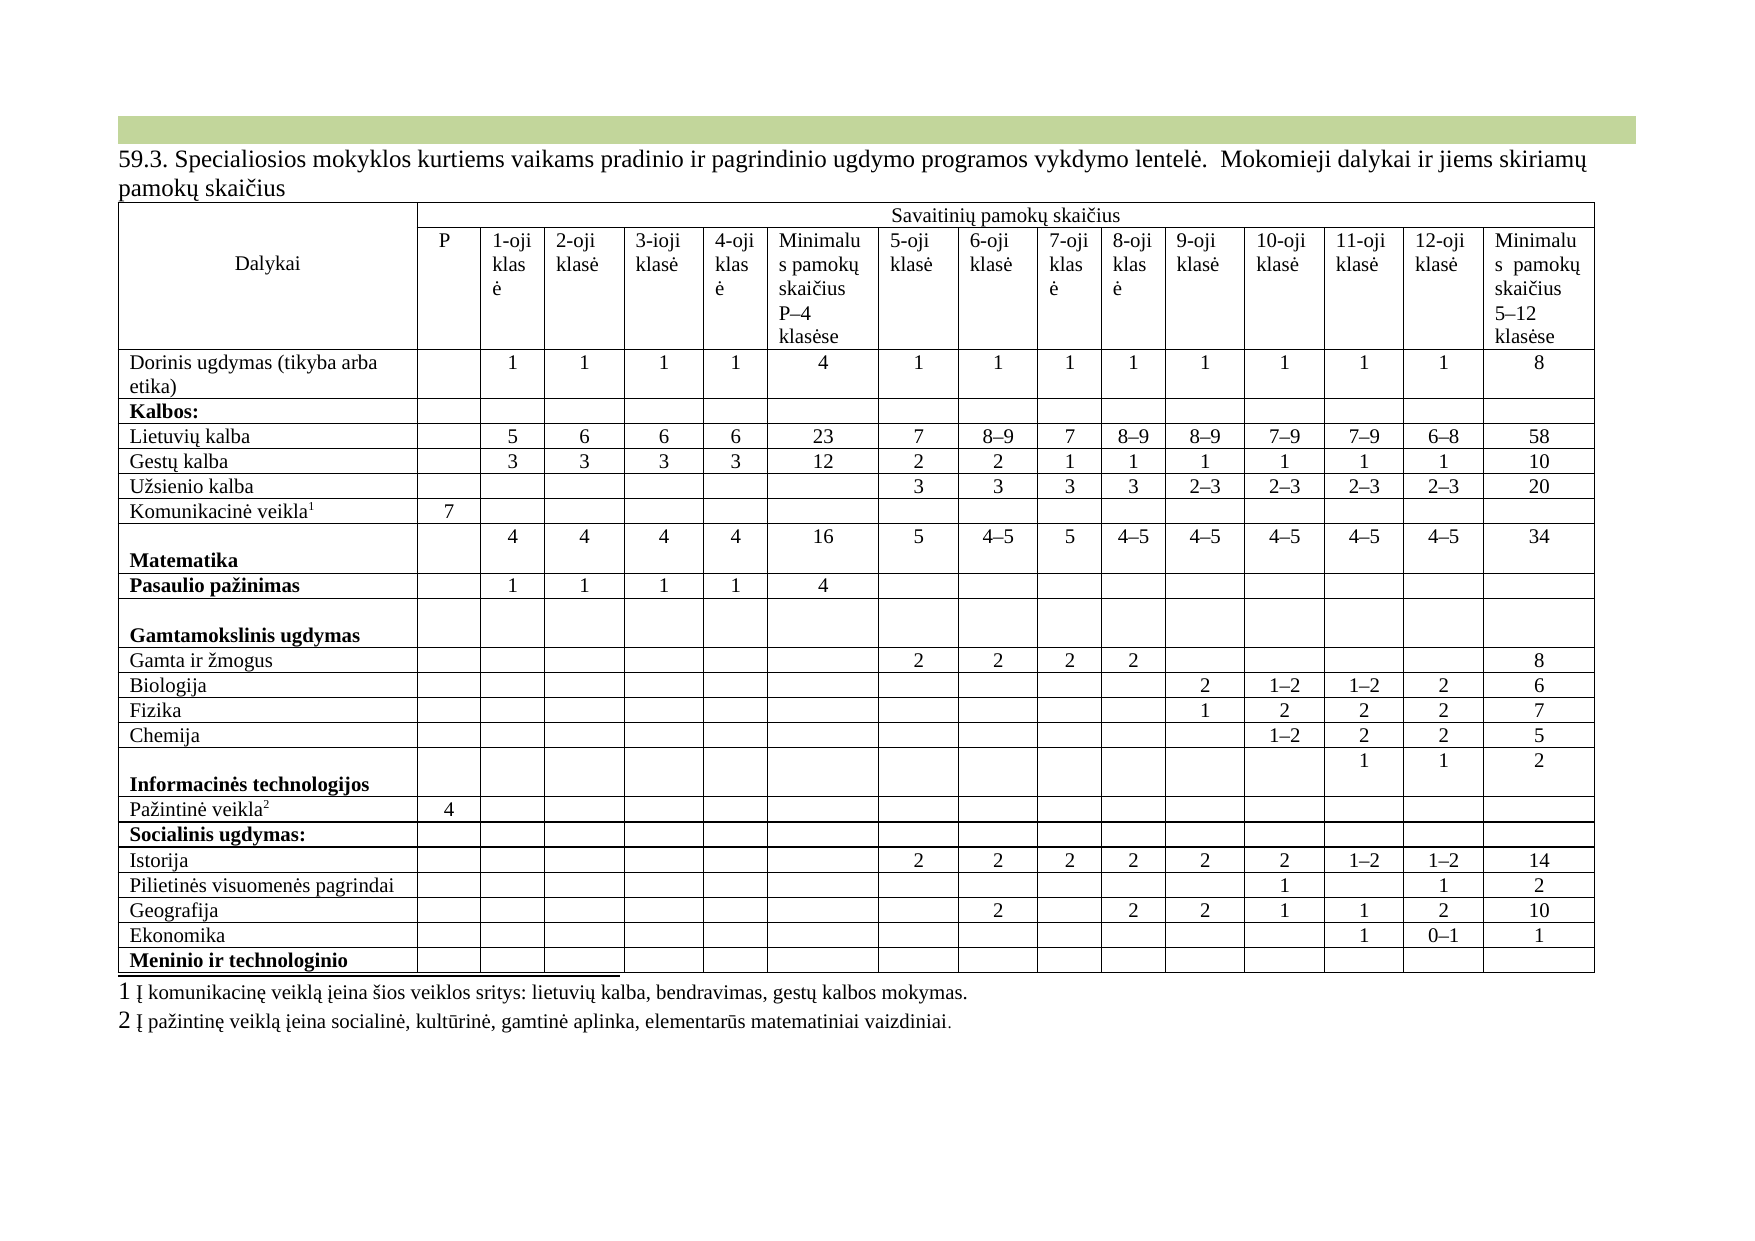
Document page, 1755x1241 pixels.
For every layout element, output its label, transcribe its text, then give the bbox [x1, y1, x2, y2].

table_cell [418, 648, 480, 672]
table_cell [1038, 698, 1101, 722]
table_cell [481, 698, 544, 722]
table_cell 1 [1325, 449, 1403, 473]
table_cell 5 [1484, 723, 1594, 747]
table_cell 7 [879, 424, 958, 448]
table_cell 8–9 [959, 424, 1037, 448]
table_cell 3 [545, 449, 624, 473]
table_cell [959, 948, 1037, 972]
table_cell 1 [1245, 898, 1324, 922]
table_cell [481, 948, 544, 972]
table_cell [1325, 399, 1403, 423]
table_cell [625, 848, 703, 872]
table_cell [879, 898, 958, 922]
table_cell 2 [1166, 898, 1244, 922]
table_cell 2 [879, 449, 958, 473]
table_cell [481, 923, 544, 947]
table_cell [879, 673, 958, 697]
table_cell [481, 648, 544, 672]
table_cell [481, 474, 544, 498]
table_cell 6 [625, 424, 703, 448]
table_cell [1484, 823, 1594, 846]
table_cell Minimalus pamokų skaičius P–4 klasėse [768, 228, 878, 348]
table_cell [1325, 574, 1403, 597]
table_cell 1 [625, 574, 703, 597]
table_cell [1038, 748, 1101, 796]
table_cell [1166, 923, 1244, 947]
table_cell 3-ioji klasė [625, 228, 703, 348]
table_cell Užsienio kalba [119, 474, 417, 498]
table_cell [704, 673, 767, 697]
table_cell Fizika [119, 698, 417, 722]
table_cell [704, 723, 767, 747]
table_cell Kalbos: [119, 399, 417, 423]
text 59.3. Specialiosios mokyklos kurtiems vaikams pradinio ir pagrindinio ugdymo programos vykdymo lentelė. Mokomieji dalykai ir jiems skiriamų pamokų skaičius [118, 144, 1636, 202]
table_cell [545, 474, 624, 498]
table_cell 58 [1484, 424, 1594, 448]
table_cell 1 [1325, 898, 1403, 922]
table_cell [1325, 499, 1403, 523]
table_cell 2 [1484, 748, 1594, 796]
table_cell [879, 599, 958, 647]
table_cell [1245, 797, 1324, 821]
table_cell 2 [1038, 648, 1101, 672]
table_cell 1 [1166, 350, 1244, 398]
table_cell 4–5 [1102, 524, 1165, 572]
table_header Dalykai [119, 203, 417, 348]
table_cell [418, 948, 480, 972]
table_cell [1038, 898, 1101, 922]
table_cell 2 [959, 848, 1037, 872]
table_cell [1166, 948, 1244, 972]
table_cell Matematika [119, 524, 417, 572]
table_cell [1404, 948, 1483, 972]
table_cell 1 [1484, 923, 1594, 947]
table_cell [418, 898, 480, 922]
table_cell [1484, 499, 1594, 523]
table_cell 4–5 [1325, 524, 1403, 572]
table_cell [481, 673, 544, 697]
table_cell [1245, 648, 1324, 672]
table_cell Gamtamokslinis ugdymas [119, 599, 417, 647]
table_cell [1245, 948, 1324, 972]
table_cell 1 [1038, 350, 1101, 398]
table_cell [481, 898, 544, 922]
table_cell [1245, 574, 1324, 597]
table_cell [625, 499, 703, 523]
table_cell [768, 648, 878, 672]
table_cell 1 [1404, 748, 1483, 796]
table_cell [768, 698, 878, 722]
table_cell 5 [481, 424, 544, 448]
table_cell [625, 823, 703, 846]
table_cell Pažintinė veikla [119, 797, 417, 821]
table_cell 1 [1102, 350, 1165, 398]
table_cell [1484, 797, 1594, 821]
table_cell [768, 797, 878, 821]
table_cell [545, 923, 624, 947]
table_cell 2 [1166, 848, 1244, 872]
table_cell [481, 823, 544, 846]
table_cell [879, 748, 958, 796]
table_cell 9-oji klasė [1166, 228, 1244, 348]
table_cell 8–9 [1102, 424, 1165, 448]
table_cell [1102, 599, 1165, 647]
table_cell [418, 848, 480, 872]
table_cell 23 [768, 424, 878, 448]
table_cell 16 [768, 524, 878, 572]
table_cell Ekonomika [119, 923, 417, 947]
table_cell 1 [1102, 449, 1165, 473]
table_cell 14 [1484, 848, 1594, 872]
table_cell [1038, 599, 1101, 647]
table_cell [879, 499, 958, 523]
table_cell [418, 673, 480, 697]
table_cell 1 [1245, 350, 1324, 398]
table_cell [481, 499, 544, 523]
table_cell 2 [1038, 848, 1101, 872]
table_cell [418, 923, 480, 947]
table_cell 2 [1102, 648, 1165, 672]
table_cell 1 [959, 350, 1037, 398]
table_cell [1484, 399, 1594, 423]
table_cell [704, 948, 767, 972]
table_cell [545, 898, 624, 922]
table_cell 12-oji klasė [1404, 228, 1483, 348]
table_cell [418, 399, 480, 423]
table_cell 3 [1038, 474, 1101, 498]
table_cell 20 [1484, 474, 1594, 498]
table_cell [704, 474, 767, 498]
table_cell [1038, 499, 1101, 523]
table_cell 6–8 [1404, 424, 1483, 448]
table_cell 4 [704, 524, 767, 572]
table_cell [704, 748, 767, 796]
table_cell Gestų kalba [119, 449, 417, 473]
table_cell [1102, 797, 1165, 821]
table_cell [545, 648, 624, 672]
table_cell [704, 898, 767, 922]
table_cell [1325, 873, 1403, 897]
table_cell [545, 599, 624, 647]
table_cell [1102, 923, 1165, 947]
table_cell Pasaulio pažinimas [119, 574, 417, 597]
table_cell [1404, 823, 1483, 846]
table_cell 2 [1245, 848, 1324, 872]
table_cell [625, 698, 703, 722]
table_cell [1166, 797, 1244, 821]
table_cell 3 [879, 474, 958, 498]
table_cell [1404, 599, 1483, 647]
table_cell 2 [959, 898, 1037, 922]
table_cell 1 [1404, 350, 1483, 398]
table_cell [768, 898, 878, 922]
table_cell 1 [1245, 873, 1324, 897]
table_cell 8–9 [1166, 424, 1244, 448]
table_cell [959, 399, 1037, 423]
table_cell [959, 823, 1037, 846]
table_cell [1102, 723, 1165, 747]
table_cell 3 [625, 449, 703, 473]
table_cell [1102, 399, 1165, 423]
table_cell Meninio ir technologinio [119, 948, 417, 972]
table_cell [418, 350, 480, 398]
table_cell [1166, 648, 1244, 672]
table_cell [418, 449, 480, 473]
table_cell 1–2 [1325, 673, 1403, 697]
table_cell 2 [1102, 848, 1165, 872]
table_cell [1166, 599, 1244, 647]
table_cell 1 [1166, 698, 1244, 722]
table_cell 1 [1404, 873, 1483, 897]
table_cell [959, 499, 1037, 523]
table_cell [768, 848, 878, 872]
table_cell [1102, 574, 1165, 597]
table_cell 2–3 [1325, 474, 1403, 498]
table_cell [1245, 499, 1324, 523]
table_cell [879, 574, 958, 597]
table_cell 1 [481, 350, 544, 398]
table_cell 1 [704, 574, 767, 597]
table_cell [1102, 823, 1165, 846]
table_cell [768, 474, 878, 498]
table_cell 1 [704, 350, 767, 398]
table_cell Istorija [119, 848, 417, 872]
table_cell 2 [1325, 698, 1403, 722]
table_cell [1404, 648, 1483, 672]
table_cell [704, 848, 767, 872]
table_cell 11-oji klasė [1325, 228, 1403, 348]
table_cell [1102, 698, 1165, 722]
table_cell [768, 748, 878, 796]
table_cell [1166, 574, 1244, 597]
table_cell 5 [1038, 524, 1101, 572]
table_cell [545, 797, 624, 821]
table_cell [1166, 748, 1244, 796]
table_cell [959, 698, 1037, 722]
table_cell 10 [1484, 449, 1594, 473]
table_cell 4 [625, 524, 703, 572]
table_cell 2-oji klasė [545, 228, 624, 348]
table_cell 4-oji klasė [704, 228, 767, 348]
table_cell [625, 648, 703, 672]
table_cell [1325, 599, 1403, 647]
table_cell [481, 599, 544, 647]
table_cell [1325, 797, 1403, 821]
table_cell [625, 599, 703, 647]
table_cell [1245, 923, 1324, 947]
table_cell [959, 873, 1037, 897]
table_cell [1038, 873, 1101, 897]
table_cell 1 [1325, 748, 1403, 796]
table_cell 4 [768, 574, 878, 597]
table_cell 2 [1404, 673, 1483, 697]
table_cell [1484, 948, 1594, 972]
table_cell 4 [545, 524, 624, 572]
table_cell [418, 823, 480, 846]
table_cell [625, 948, 703, 972]
table_cell [545, 848, 624, 872]
table_cell [481, 399, 544, 423]
table_cell 2–3 [1404, 474, 1483, 498]
table_cell [768, 723, 878, 747]
table_header Savaitinių pamokų skaičius [418, 203, 1594, 227]
table_cell [625, 673, 703, 697]
table_cell [545, 873, 624, 897]
table_cell [768, 499, 878, 523]
table_cell 8 [1484, 350, 1594, 398]
table_cell [704, 823, 767, 846]
table_cell 4 [418, 797, 480, 821]
table_cell [879, 698, 958, 722]
table_cell [481, 848, 544, 872]
table_cell P [418, 228, 480, 348]
table_cell [1038, 673, 1101, 697]
table_cell [625, 474, 703, 498]
table_cell 7–9 [1325, 424, 1403, 448]
table_cell [1038, 923, 1101, 947]
table_cell [1245, 599, 1324, 647]
table_cell 2 [1102, 898, 1165, 922]
table_cell [481, 723, 544, 747]
table_cell [704, 698, 767, 722]
table_cell [768, 599, 878, 647]
table_cell [625, 748, 703, 796]
table_cell 2 [1404, 723, 1483, 747]
table_cell 3 [1102, 474, 1165, 498]
table_cell 1 [625, 350, 703, 398]
table_cell [1166, 873, 1244, 897]
table_cell [704, 648, 767, 672]
table_cell [1484, 574, 1594, 597]
table_cell 1-oji klasė [481, 228, 544, 348]
table_cell 1 [1325, 923, 1403, 947]
table_cell 34 [1484, 524, 1594, 572]
table_cell 2 [1404, 898, 1483, 922]
table_cell [959, 748, 1037, 796]
table_cell 4 [481, 524, 544, 572]
table_cell [418, 599, 480, 647]
table_cell [1325, 823, 1403, 846]
table_cell [1038, 723, 1101, 747]
table_cell [879, 723, 958, 747]
table_cell [418, 748, 480, 796]
table_cell Minimalus pamokų skaičius 5–12 klasėse [1484, 228, 1594, 348]
table_cell 2 [959, 648, 1037, 672]
table_cell [1038, 823, 1101, 846]
table_cell [418, 723, 480, 747]
table_cell [879, 823, 958, 846]
table_cell [1404, 797, 1483, 821]
table_cell 1 [545, 350, 624, 398]
table_cell [879, 797, 958, 821]
table_cell [418, 474, 480, 498]
table_cell 1 [1038, 449, 1101, 473]
table_cell [545, 823, 624, 846]
table_cell 6-oji klasė [959, 228, 1037, 348]
table_cell [545, 399, 624, 423]
table_cell Geografija [119, 898, 417, 922]
table_cell 1 [545, 574, 624, 597]
table_cell 1–2 [1404, 848, 1483, 872]
table_cell [1404, 574, 1483, 597]
table_cell [768, 673, 878, 697]
table_cell [1245, 399, 1324, 423]
table_cell [1102, 673, 1165, 697]
table_cell [879, 399, 958, 423]
table_cell [768, 823, 878, 846]
table_cell [1038, 948, 1101, 972]
table_cell [545, 673, 624, 697]
table_cell 10 [1484, 898, 1594, 922]
table_cell [625, 898, 703, 922]
table_cell [879, 923, 958, 947]
table_cell 2 [1484, 873, 1594, 897]
table_cell Socialinis ugdymas: [119, 823, 417, 846]
table_cell Chemija [119, 723, 417, 747]
table_cell [418, 424, 480, 448]
table_cell 1 [879, 350, 958, 398]
table_cell 2 [879, 848, 958, 872]
table_cell [959, 599, 1037, 647]
table_cell 1 [1166, 449, 1244, 473]
table_cell [1404, 399, 1483, 423]
table_cell [1404, 499, 1483, 523]
table_cell 8-oji klasė [1102, 228, 1165, 348]
table_cell [959, 797, 1037, 821]
table_cell [481, 797, 544, 821]
table_cell [768, 923, 878, 947]
table_cell 12 [768, 449, 878, 473]
table_cell [704, 499, 767, 523]
table_cell [1102, 748, 1165, 796]
table_cell 7–9 [1245, 424, 1324, 448]
table_cell 2 [879, 648, 958, 672]
table_cell Biologija [119, 673, 417, 697]
table_cell [545, 698, 624, 722]
table_cell [704, 399, 767, 423]
table_cell 6 [545, 424, 624, 448]
table_cell 1 [1404, 449, 1483, 473]
table_cell 1 [481, 574, 544, 597]
table_cell 6 [1484, 673, 1594, 697]
table_cell [1102, 948, 1165, 972]
table_cell [1102, 499, 1165, 523]
table_cell [625, 723, 703, 747]
table_cell [879, 873, 958, 897]
table_cell 2 [1166, 673, 1244, 697]
table_cell [545, 748, 624, 796]
table_cell 2 [1245, 698, 1324, 722]
table_cell [625, 797, 703, 821]
table_cell [704, 873, 767, 897]
table_cell Komunikacinė veikla [119, 499, 417, 523]
table_cell 3 [959, 474, 1037, 498]
table_cell [1038, 399, 1101, 423]
table_cell [1166, 823, 1244, 846]
table_cell [625, 923, 703, 947]
table_cell [545, 948, 624, 972]
table_cell [1245, 748, 1324, 796]
table_cell 0–1 [1404, 923, 1483, 947]
table_cell 4 [768, 350, 878, 398]
table_cell [1166, 499, 1244, 523]
table_cell [959, 673, 1037, 697]
table_cell [768, 948, 878, 972]
table_cell [959, 723, 1037, 747]
table_cell [1245, 823, 1324, 846]
table_cell 2–3 [1245, 474, 1324, 498]
table_cell [481, 748, 544, 796]
table_cell [625, 873, 703, 897]
table_cell Dorinis ugdymas (tikyba arba etika) [119, 350, 417, 398]
table_cell [879, 948, 958, 972]
table_cell [704, 599, 767, 647]
table_cell 4–5 [1245, 524, 1324, 572]
table_cell [418, 873, 480, 897]
table_cell [1325, 648, 1403, 672]
table_cell 1–2 [1245, 723, 1324, 747]
table_cell 2 [1404, 698, 1483, 722]
table_cell [1166, 723, 1244, 747]
table_cell 10-oji klasė [1245, 228, 1324, 348]
table_cell 1–2 [1245, 673, 1324, 697]
table_cell Gamta ir žmogus [119, 648, 417, 672]
table_cell [545, 723, 624, 747]
table_cell 4–5 [1166, 524, 1244, 572]
table_cell [1038, 574, 1101, 597]
table_cell Pilietinės visuomenės pagrindai [119, 873, 417, 897]
table_cell [418, 574, 480, 597]
table_cell [625, 399, 703, 423]
table_cell [481, 873, 544, 897]
table_cell 5 [879, 524, 958, 572]
table_cell 4–5 [1404, 524, 1483, 572]
table_cell Informacinės technologijos [119, 748, 417, 796]
table_cell 7 [1038, 424, 1101, 448]
table_cell [418, 524, 480, 572]
table_cell [1038, 797, 1101, 821]
table_cell [704, 923, 767, 947]
table_cell [545, 499, 624, 523]
table_cell 6 [704, 424, 767, 448]
table_cell [1102, 873, 1165, 897]
table_cell [1484, 599, 1594, 647]
table_cell 3 [704, 449, 767, 473]
table_cell [1166, 399, 1244, 423]
table_cell 2–3 [1166, 474, 1244, 498]
table_cell 7 [418, 499, 480, 523]
table_cell [1325, 948, 1403, 972]
table_cell 8 [1484, 648, 1594, 672]
table_cell [768, 399, 878, 423]
table_cell 1 [1325, 350, 1403, 398]
table_cell 2 [959, 449, 1037, 473]
table_cell [959, 574, 1037, 597]
table_cell 1–2 [1325, 848, 1403, 872]
table_cell 1 [1245, 449, 1324, 473]
table_cell 7-oji klasė [1038, 228, 1101, 348]
table_cell 7 [1484, 698, 1594, 722]
table_cell [768, 873, 878, 897]
table_cell [959, 923, 1037, 947]
table_cell 4–5 [959, 524, 1037, 572]
table_cell 3 [481, 449, 544, 473]
table_cell Lietuvių kalba [119, 424, 417, 448]
table_cell [418, 698, 480, 722]
table_cell 2 [1325, 723, 1403, 747]
table_cell 5-oji klasė [879, 228, 958, 348]
table_cell [704, 797, 767, 821]
